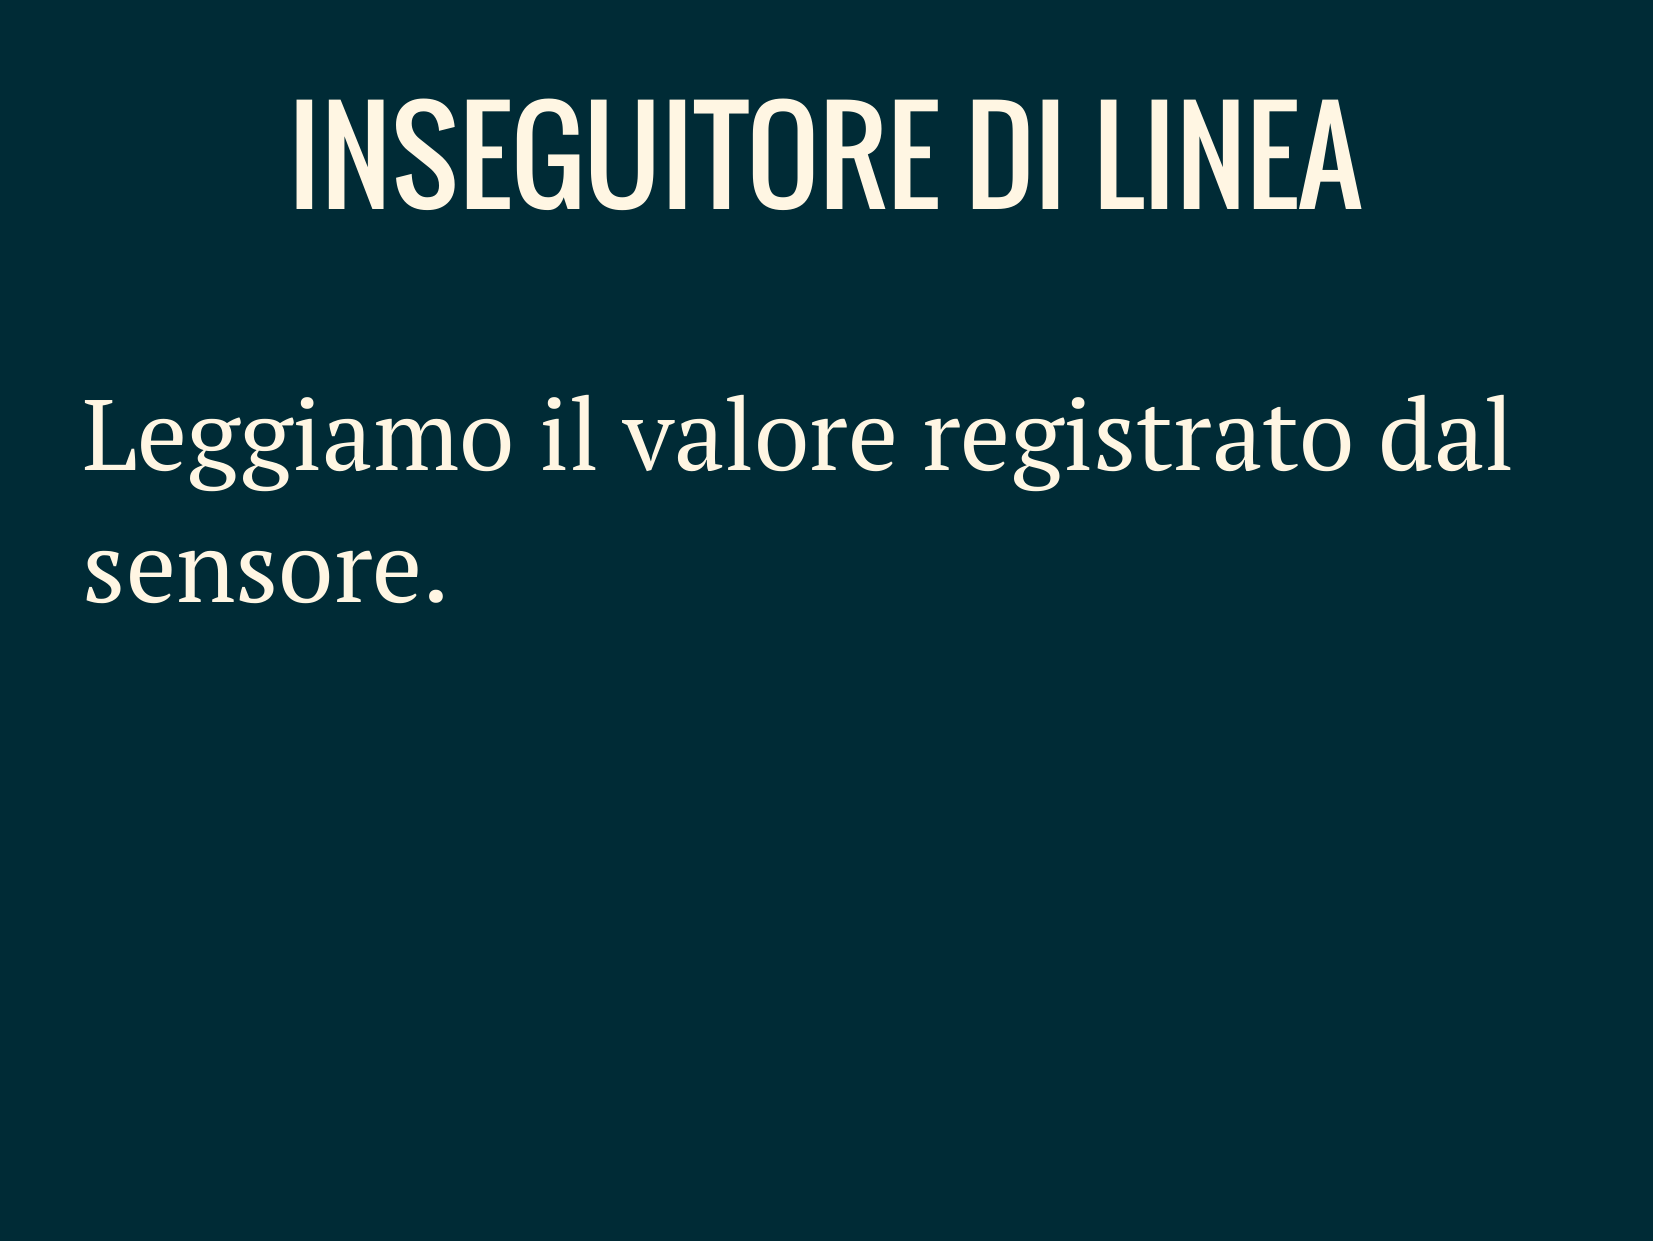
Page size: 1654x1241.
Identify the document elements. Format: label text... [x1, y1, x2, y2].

text_box Leggiamo il valore registrato dal sensore. [82, 366, 1571, 1231]
title Inseguitore di linea [82, 49, 1571, 257]
